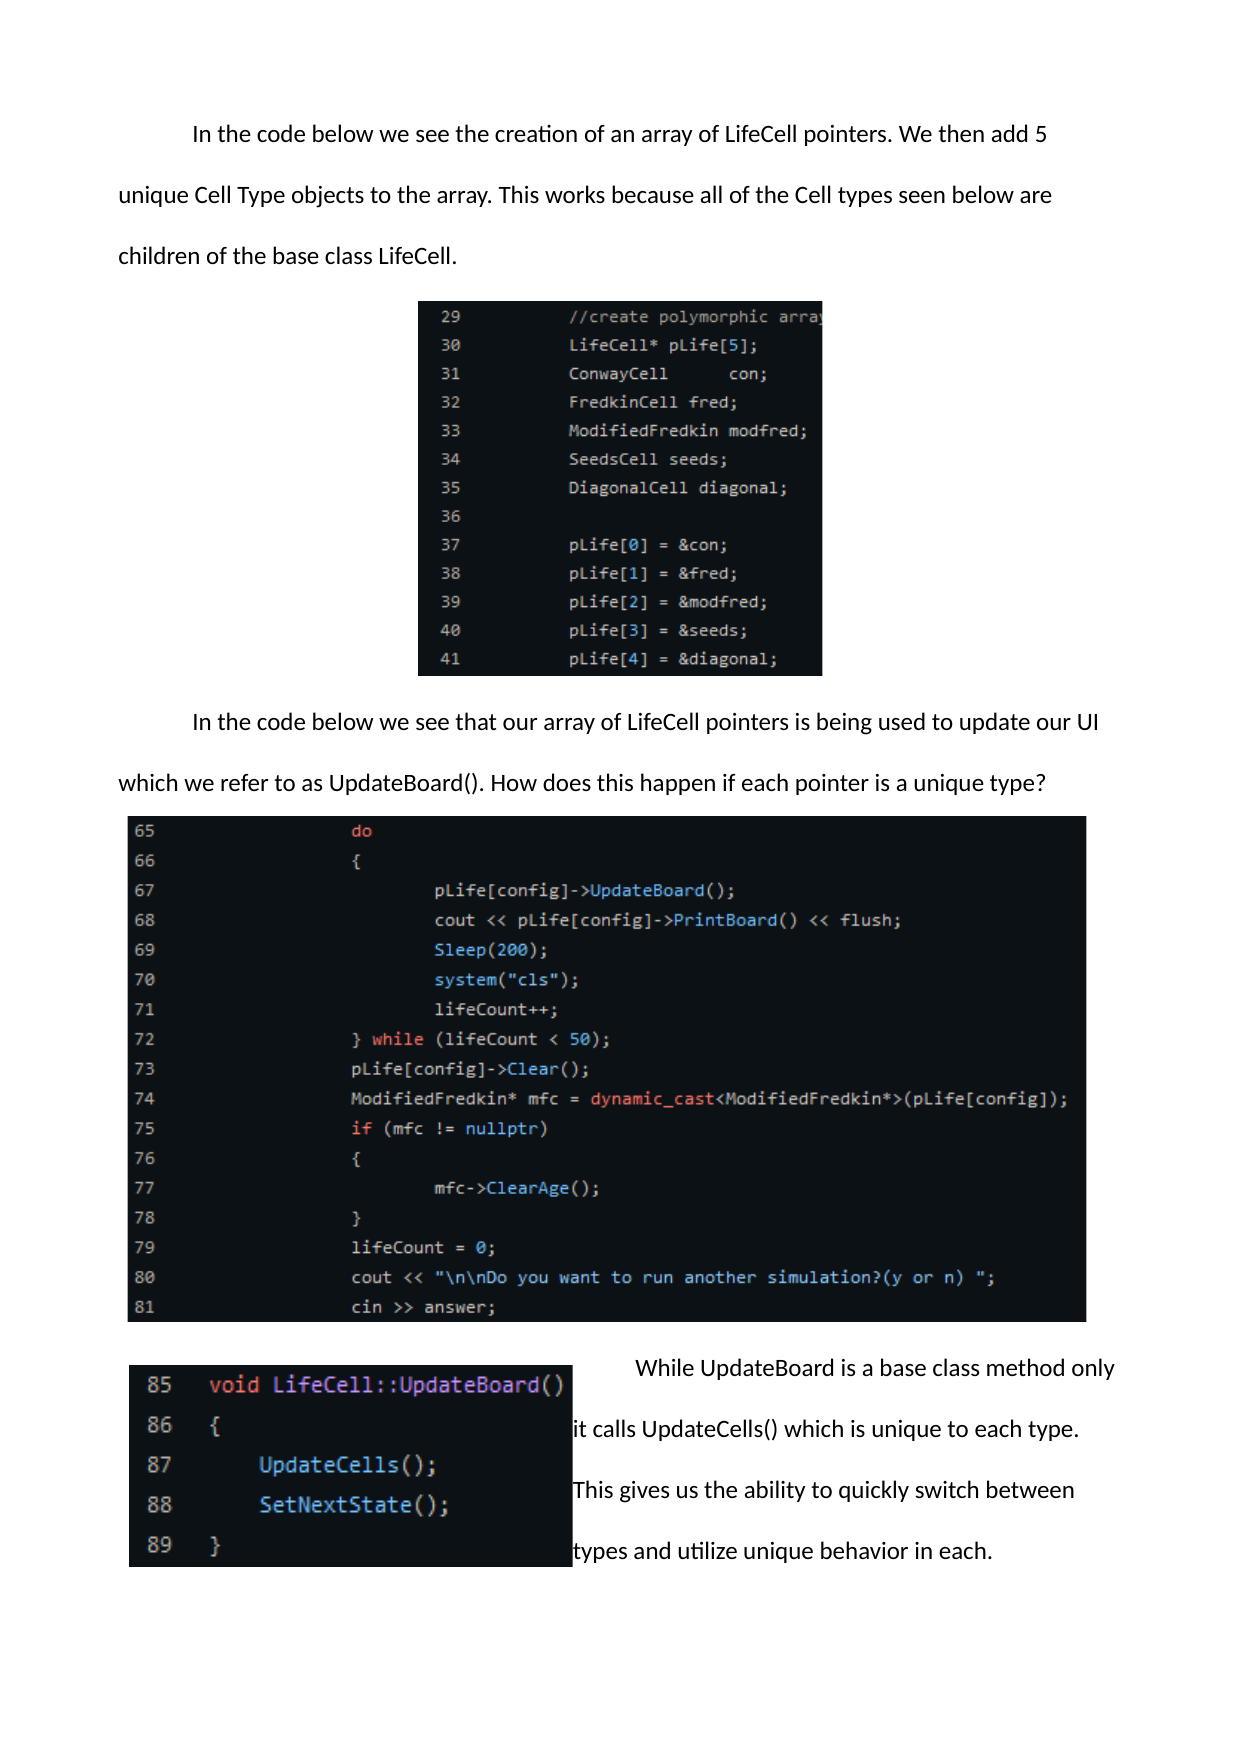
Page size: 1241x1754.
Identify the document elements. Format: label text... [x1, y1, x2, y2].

picture [127, 816, 1087, 1322]
picture [418, 301, 823, 676]
text In the code below we see that our array of LifeCell pointers is being used to update our UI which we refer to as UpdateBoard(). How does this happen if each pointer is a unique type? [118, 676, 1122, 798]
text While UpdateBoard is a base class method only it calls UpdateCells() which is unique to each type. This gives us the ability to quickly switch between types and utilize unique behavior in each. [118, 828, 1122, 1566]
picture [129, 1365, 573, 1567]
text In the code below we see the creation of an array of LifeCell pointers. We then add 5 unique Cell Type objects to the array. This works because all of the Cell types seen below are children of the base class LifeCell. [118, 118, 1122, 271]
